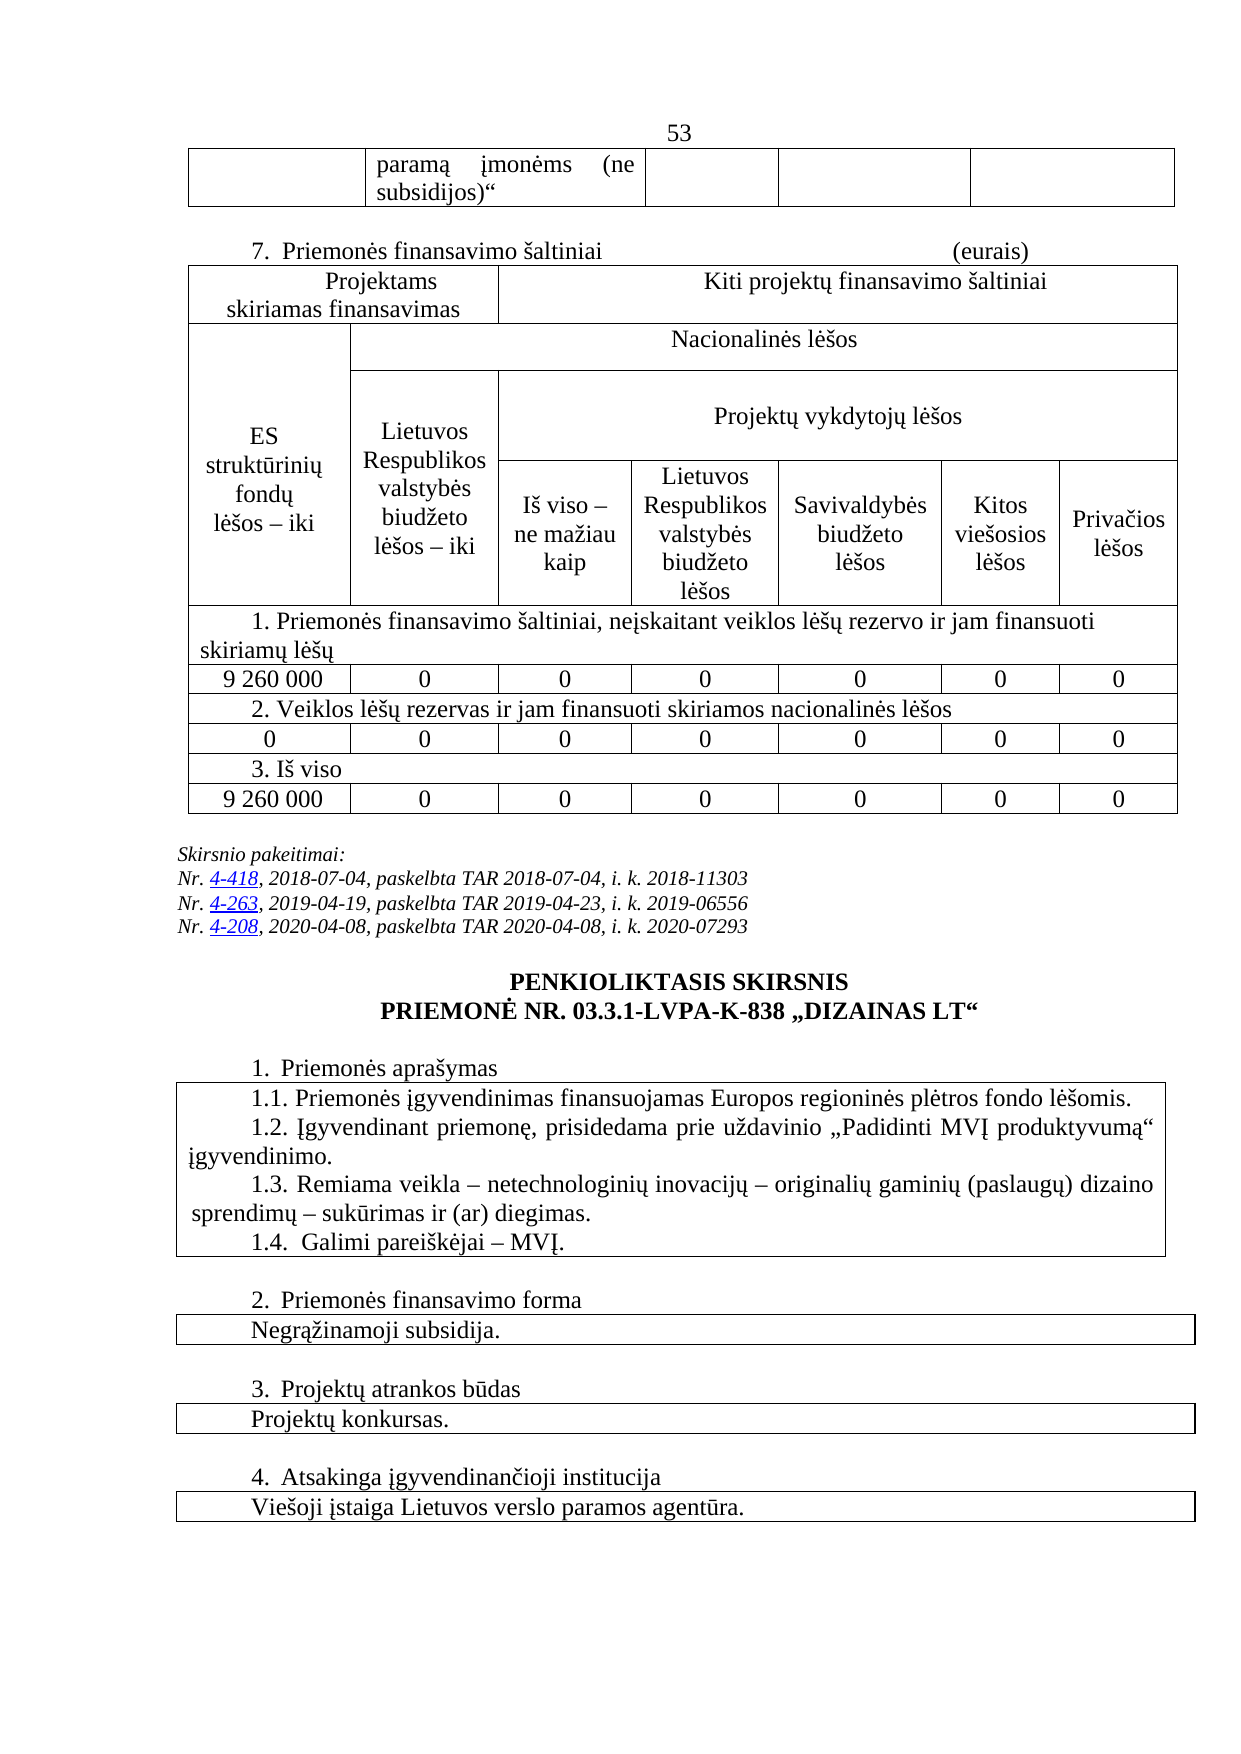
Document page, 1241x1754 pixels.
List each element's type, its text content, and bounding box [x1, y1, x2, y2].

table_cell 1.2. Įgyvendinant priemonę, prisidedama prie uždavinio „Padidinti MVĮ produktyvumą“ įgyvendinimo. [177, 1112, 1165, 1169]
table_header Projektams skiriamas finansavimas [189, 266, 498, 323]
table_cell Savivaldybės biudžeto lėšos [779, 461, 941, 605]
text PENKIOLIKTASIS SKIRSNIS [177, 967, 1181, 996]
table_cell 1.3. Remiama veikla – netechnologinių inovacijų – originalių gaminių (paslaugų) dizaino sprendimų – sukūrimas ir (ar) diegimas. [177, 1170, 1165, 1227]
table_cell 9 260 000 [189, 784, 350, 812]
table_cell 3. Iš viso [189, 754, 1177, 783]
text 1. Priemonės aprašymas [177, 1053, 1181, 1082]
table_cell Lietuvos Respublikos valstybės biudžeto lėšos – iki [351, 371, 498, 605]
table_cell 0 [632, 665, 778, 693]
table_cell Projektų vykdytojų lėšos [499, 371, 1177, 460]
table_cell 0 [779, 784, 941, 812]
table_cell [189, 149, 365, 206]
table_cell 1. Priemonės finansavimo šaltiniai, neįskaitant veiklos lėšų rezervo ir jam finansuoti skiriamų lėšų [189, 606, 1177, 663]
table_cell Lietuvos Respublikos valstybės biudžeto lėšos [632, 461, 778, 605]
text 4. Atsakinga įgyvendinančioji institucija [251, 1462, 1181, 1491]
text Nr. 4-263, 2019-04-19, paskelbta TAR 2019-04-23, i. k. 2019-06556 [177, 890, 1181, 914]
table_cell 0 [499, 665, 631, 693]
table_cell 9 260 000 [189, 665, 350, 693]
table_cell ES struktūrinių fondų lėšos – iki [189, 324, 350, 605]
text Nr. 4-418, 2018-07-04, paskelbta TAR 2018-07-04, i. k. 2018-11303 [177, 866, 1181, 890]
table_cell 2. Veiklos lėšų rezervas ir jam finansuoti skiriamos nacionalinės lėšos [189, 694, 1177, 723]
table_cell 0 [632, 724, 778, 753]
table_header Viešoji įstaiga Lietuvos verslo paramos agentūra. [177, 1492, 1194, 1521]
table_cell 1.4. Galimi pareiškėjai – MVĮ. [177, 1227, 1165, 1256]
table_cell Iš viso – ne mažiau kaip [499, 461, 631, 605]
table_header Kiti projektų finansavimo šaltiniai [499, 266, 1177, 323]
table_cell 0 [189, 724, 350, 753]
table_cell Nacionalinės lėšos [351, 324, 1177, 370]
table_cell [971, 149, 1174, 206]
table_cell Kitos viešosios lėšos [942, 461, 1059, 605]
table_cell 0 [1060, 784, 1177, 812]
table_cell 0 [779, 724, 941, 753]
table_cell [646, 149, 778, 206]
table_cell 0 [1060, 665, 1177, 693]
table_cell 0 [942, 724, 1059, 753]
table_cell Privačios lėšos [1060, 461, 1177, 605]
table_cell 0 [1060, 724, 1177, 753]
table_cell 0 [351, 784, 498, 812]
text Nr. 4-208, 2020-04-08, paskelbta TAR 2020-04-08, i. k. 2020-07293 [177, 914, 1181, 938]
text 7. Priemonės finansavimo šaltiniai (eurais) [251, 236, 1181, 265]
table_cell 0 [351, 665, 498, 693]
text 2. Priemonės finansavimo forma [251, 1286, 1181, 1314]
table_header 1.1. Priemonės įgyvendinimas finansuojamas Europos regioninės plėtros fondo lėšomis. [177, 1083, 1165, 1112]
table_cell 0 [942, 784, 1059, 812]
text 3. Projektų atrankos būdas [251, 1374, 1181, 1403]
table_cell 0 [351, 724, 498, 753]
table_header Projektų konkursas. [177, 1404, 1194, 1432]
text PRIEMONĖ NR. 03.3.1-LVPA-K-838 „DIZAINAS LT“ [177, 996, 1181, 1025]
table_cell [779, 149, 970, 206]
table_header Negrąžinamoji subsidija. [177, 1315, 1194, 1344]
table_cell paramą įmonėms (ne subsidijos)“ [366, 149, 645, 206]
table_cell 0 [499, 784, 631, 812]
text Skirsnio pakeitimai: [177, 842, 1181, 866]
table_cell 0 [499, 724, 631, 753]
table_cell 0 [942, 665, 1059, 693]
table_cell 0 [779, 665, 941, 693]
table_cell 0 [632, 784, 778, 812]
